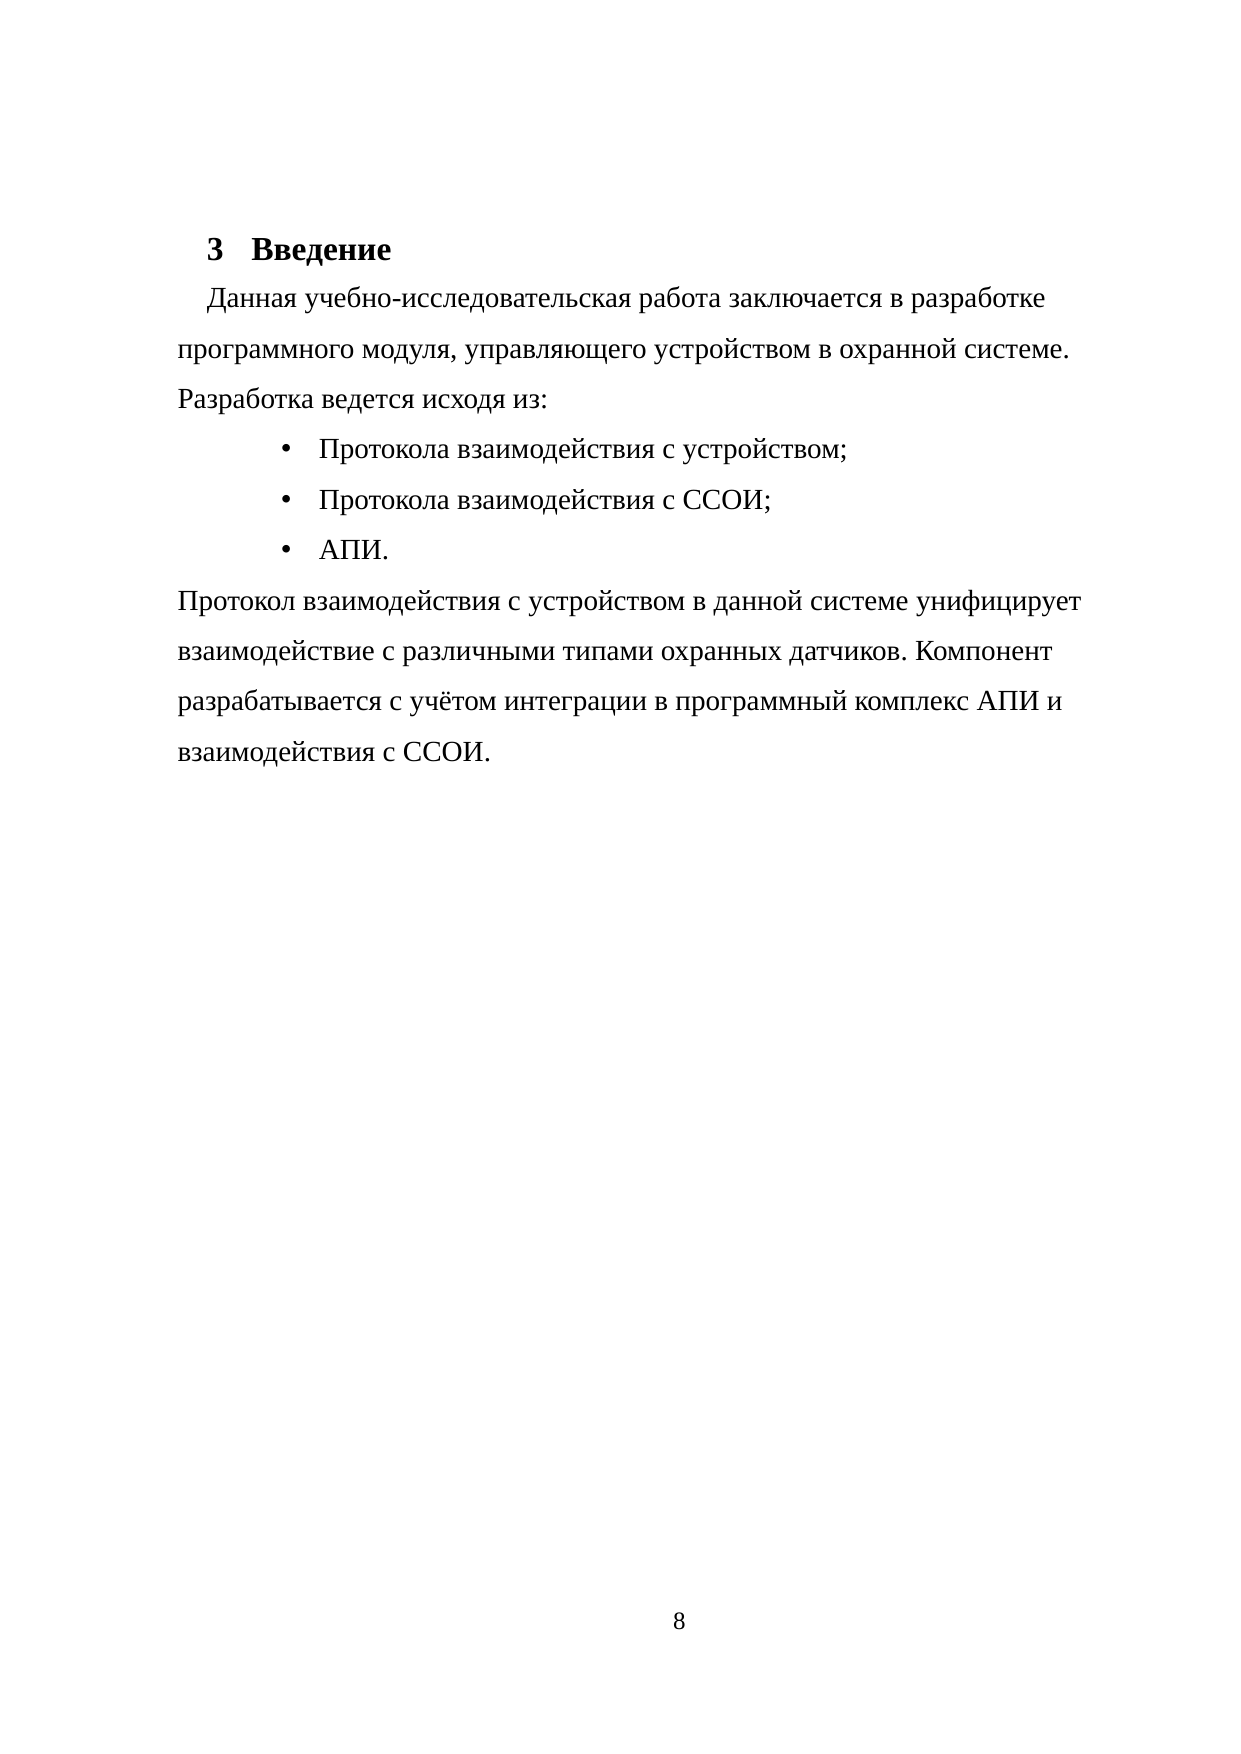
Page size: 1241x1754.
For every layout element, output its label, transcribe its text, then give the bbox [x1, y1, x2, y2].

text Данная учебно-исследовательская работа заключается в разработке программного модуля, управляющего устройством в охранной системе. Разработка ведется исходя из: [177, 281, 1181, 415]
list АПИ. [281, 532, 1181, 566]
list Протокола взаимодействия с ССОИ; [281, 482, 1181, 516]
list Протокол взаимодействия с устройством в данной системе унифицирует взаимодействие с различными типами охранных датчиков. Компонент разрабатывается с учётом интеграции в программный комплекс АПИ и взаимодействия с ССОИ. [177, 583, 1181, 767]
subtitle Введение [177, 229, 1181, 268]
list Протокола взаимодействия с устройством; [281, 431, 1181, 465]
